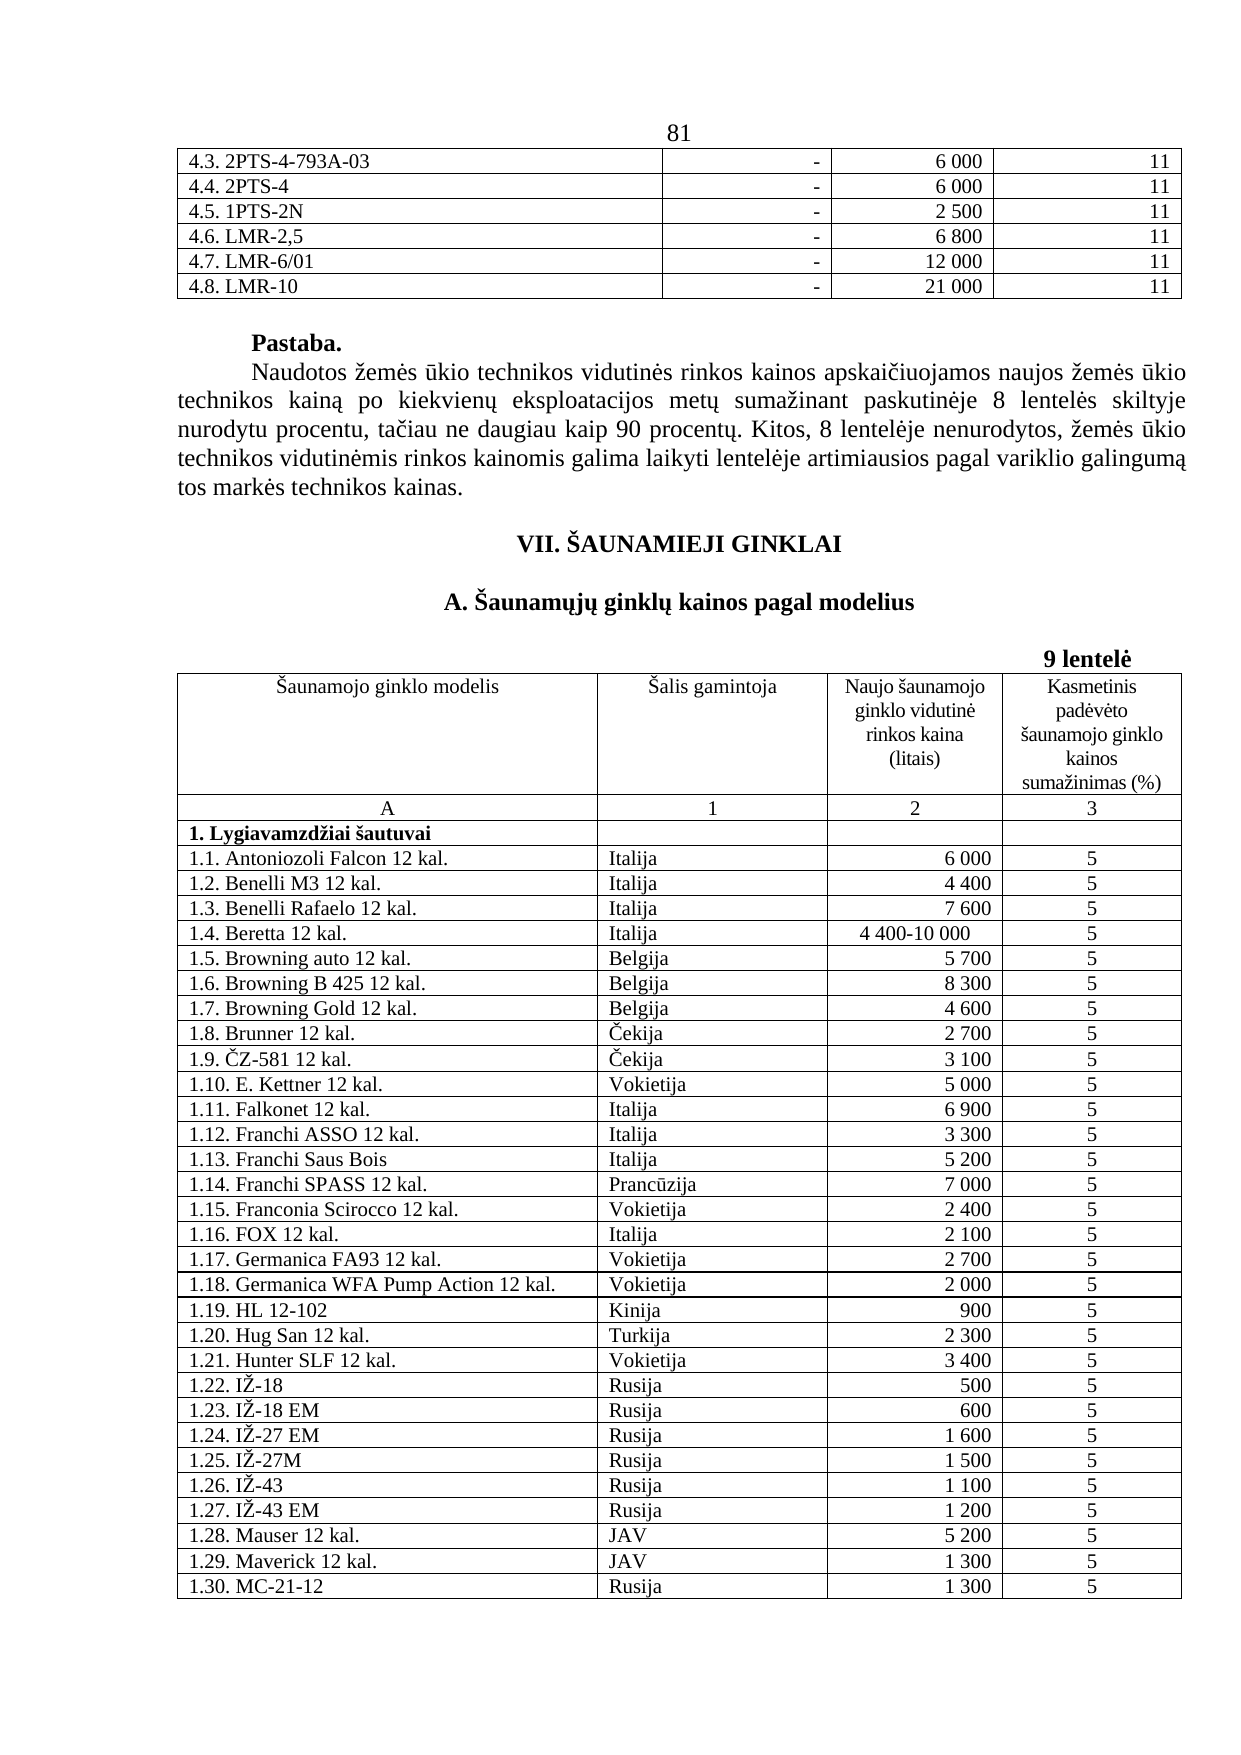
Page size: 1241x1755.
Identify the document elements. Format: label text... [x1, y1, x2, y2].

table_cell 6 000 [828, 846, 1002, 870]
table_cell 1.24. IŽ-27 EM [178, 1423, 597, 1447]
table_cell Belgija [598, 996, 827, 1020]
table_cell 1.23. IŽ-18 EM [178, 1398, 597, 1422]
table_cell 5 [1003, 1072, 1181, 1096]
table_cell Rusija [598, 1498, 827, 1522]
table_cell 4 400 [828, 871, 1002, 895]
table_cell Vokietija [598, 1273, 827, 1296]
table_cell 5 700 [828, 946, 1002, 970]
table_cell Turkija [598, 1323, 827, 1347]
table_cell 1.18. Germanica WFA Pump Action 12 kal. [178, 1273, 597, 1296]
table_cell 1 [598, 795, 827, 819]
table_cell Kinija [598, 1298, 827, 1322]
table_cell 11 [994, 249, 1181, 273]
table_cell 7 000 [828, 1172, 1002, 1196]
table_cell 6 000 [832, 149, 993, 173]
table_cell 5 [1003, 1147, 1181, 1171]
table_cell 1.9. ČZ-581 12 kal. [178, 1046, 597, 1071]
table_cell Vokietija [598, 1247, 827, 1271]
table_cell 6 000 [832, 174, 993, 198]
table_cell - [663, 149, 831, 173]
table_cell 5 [1003, 971, 1181, 995]
table_cell 11 [994, 199, 1181, 223]
table_header Kasmetinis padėvėto šaunamojo ginklo kainos sumažinimas (%) [1003, 674, 1181, 794]
table_cell [828, 821, 1002, 844]
table_cell Italija [598, 1147, 827, 1171]
table_cell 1.17. Germanica FA93 12 kal. [178, 1247, 597, 1271]
table_cell Vokietija [598, 1072, 827, 1096]
table_cell A [178, 795, 597, 819]
table_cell 6 900 [828, 1097, 1002, 1121]
table_cell 3 100 [828, 1046, 1002, 1071]
table_cell 1.16. FOX 12 kal. [178, 1222, 597, 1246]
table_cell 5 [1003, 1122, 1181, 1146]
table_cell 4.8. LMR-10 [178, 274, 662, 298]
table_cell 5 [1003, 1423, 1181, 1447]
table_cell 5 [1003, 1473, 1181, 1497]
table_cell 2 700 [828, 1021, 1002, 1045]
table_cell 4.6. LMR-2,5 [178, 224, 662, 248]
table_cell 3 400 [828, 1348, 1002, 1372]
table_cell Italija [598, 871, 827, 895]
table_cell 4.4. 2PTS-4 [178, 174, 662, 198]
table_cell 4 400-10 000 [828, 921, 1002, 945]
table_cell 500 [828, 1373, 1002, 1397]
table_cell Italija [598, 846, 827, 870]
table_cell 4.5. 1PTS-2N [178, 199, 662, 223]
table_cell - [663, 274, 831, 298]
table_cell 1.25. IŽ-27M [178, 1448, 597, 1472]
table_cell 1 500 [828, 1448, 1002, 1472]
table_cell 1.29. Maverick 12 kal. [178, 1549, 597, 1573]
table_cell 1 100 [828, 1473, 1002, 1497]
table_cell 2 400 [828, 1197, 1002, 1221]
table_cell 1 200 [828, 1498, 1002, 1522]
table_cell 6 800 [832, 224, 993, 248]
table_cell 2 700 [828, 1247, 1002, 1271]
table_cell 5 [1003, 1172, 1181, 1196]
table_cell 1.5. Browning auto 12 kal. [178, 946, 597, 970]
table_cell 5 [1003, 846, 1181, 870]
table_cell 1.14. Franchi SPASS 12 kal. [178, 1172, 597, 1196]
table_cell Prancūzija [598, 1172, 827, 1196]
table_cell 5 [1003, 1046, 1181, 1071]
table_cell 5 [1003, 921, 1181, 945]
table_cell 5 200 [828, 1147, 1002, 1171]
table_cell 11 [994, 224, 1181, 248]
table_cell 4.3. 2PTS-4-793A-03 [178, 149, 662, 173]
table_cell - [663, 249, 831, 273]
table_cell 1. Lygiavamzdžiai šautuvai [178, 821, 597, 844]
table_cell 3 [1003, 795, 1181, 819]
table_cell 21 000 [832, 274, 993, 298]
table_cell Rusija [598, 1373, 827, 1397]
table_cell 1.4. Beretta 12 kal. [178, 921, 597, 945]
table_cell 1.3. Benelli Rafaelo 12 kal. [178, 896, 597, 920]
text VII. ŠAUNAMIEJI GINKLAI [177, 529, 1181, 558]
table_cell Italija [598, 1122, 827, 1146]
table_cell 1.6. Browning B 425 12 kal. [178, 971, 597, 995]
table_cell 1.27. IŽ-43 EM [178, 1498, 597, 1522]
table_cell - [663, 174, 831, 198]
table_cell 11 [994, 174, 1181, 198]
table_cell [598, 821, 827, 844]
table_cell 5 [1003, 1197, 1181, 1221]
table_cell Vokietija [598, 1197, 827, 1221]
table_cell 5 [1003, 1348, 1181, 1372]
table_cell 1 300 [828, 1549, 1002, 1573]
table_cell Čekija [598, 1046, 827, 1071]
table_cell - [663, 224, 831, 248]
table_cell Belgija [598, 971, 827, 995]
table_cell 1.11. Falkonet 12 kal. [178, 1097, 597, 1121]
table_cell 11 [994, 149, 1181, 173]
table_cell 5 [1003, 1448, 1181, 1472]
table_cell 1.1. Antoniozoli Falcon 12 kal. [178, 846, 597, 870]
table_cell 5 [1003, 1298, 1181, 1322]
table_cell 5 [1003, 1021, 1181, 1045]
table_cell 2 500 [832, 199, 993, 223]
table_cell 1.20. Hug San 12 kal. [178, 1323, 597, 1347]
table_cell Rusija [598, 1574, 827, 1598]
table_cell 5 [1003, 871, 1181, 895]
table_cell 11 [994, 274, 1181, 298]
table_header Naujo šaunamojo ginklo vidutinė rinkos kaina (litais) [828, 674, 1002, 794]
table_cell 5 000 [828, 1072, 1002, 1096]
table_cell 4 600 [828, 996, 1002, 1020]
table_cell 1.28. Mauser 12 kal. [178, 1524, 597, 1547]
table_cell 5 [1003, 1524, 1181, 1547]
table_cell 1 600 [828, 1423, 1002, 1447]
table_cell 900 [828, 1298, 1002, 1322]
text Pastaba. [177, 328, 1187, 357]
table_cell 5 [1003, 1273, 1181, 1296]
table_cell 1.2. Benelli M3 12 kal. [178, 871, 597, 895]
table_cell 1.12. Franchi ASSO 12 kal. [178, 1122, 597, 1146]
table_cell JAV [598, 1524, 827, 1547]
table_cell 5 [1003, 1323, 1181, 1347]
table_cell 1 300 [828, 1574, 1002, 1598]
table_cell 5 [1003, 1549, 1181, 1573]
table_cell Belgija [598, 946, 827, 970]
table_cell 7 600 [828, 896, 1002, 920]
table_cell - [663, 199, 831, 223]
table_header Šaunamojo ginklo modelis [178, 674, 597, 794]
table_cell JAV [598, 1549, 827, 1573]
table_cell 8 300 [828, 971, 1002, 995]
table_cell 2 [828, 795, 1002, 819]
table_header Šalis gamintoja [598, 674, 827, 794]
table_cell 12 000 [832, 249, 993, 273]
table_cell 5 [1003, 1398, 1181, 1422]
table_cell Italija [598, 1222, 827, 1246]
table_cell 3 300 [828, 1122, 1002, 1146]
table_cell Rusija [598, 1473, 827, 1497]
table_cell 1.22. IŽ-18 [178, 1373, 597, 1397]
text 9 lentelė [852, 644, 1187, 673]
table_cell 5 [1003, 946, 1181, 970]
table_cell 5 200 [828, 1524, 1002, 1547]
table_cell 4.7. LMR-6/01 [178, 249, 662, 273]
table_cell 2 000 [828, 1273, 1002, 1296]
table_cell 2 100 [828, 1222, 1002, 1246]
table_cell 5 [1003, 1574, 1181, 1598]
table_cell 5 [1003, 1498, 1181, 1522]
table_cell 2 300 [828, 1323, 1002, 1347]
table_cell 1.21. Hunter SLF 12 kal. [178, 1348, 597, 1372]
table_cell [1003, 821, 1181, 844]
table_cell Italija [598, 896, 827, 920]
table_cell 5 [1003, 1222, 1181, 1246]
table_cell 1.15. Franconia Scirocco 12 kal. [178, 1197, 597, 1221]
table_cell Rusija [598, 1398, 827, 1422]
table_cell Čekija [598, 1021, 827, 1045]
table_cell 1.26. IŽ-43 [178, 1473, 597, 1497]
table_cell 5 [1003, 896, 1181, 920]
table_cell 1.19. HL 12-102 [178, 1298, 597, 1322]
table_cell 5 [1003, 1247, 1181, 1271]
table_cell Rusija [598, 1448, 827, 1472]
table_cell 5 [1003, 1373, 1181, 1397]
table_cell Italija [598, 921, 827, 945]
table_cell 1.7. Browning Gold 12 kal. [178, 996, 597, 1020]
text A. Šaunamųjų ginklų kainos pagal modelius [177, 587, 1181, 616]
table_cell 1.13. Franchi Saus Bois [178, 1147, 597, 1171]
table_cell 1.8. Brunner 12 kal. [178, 1021, 597, 1045]
table_cell Vokietija [598, 1348, 827, 1372]
text Naudotos žemės ūkio technikos vidutinės rinkos kainos apskaičiuojamos naujos žemės ūkio technikos kainą po kiekvienų eksploatacijos metų sumažinant paskutinėje 8 lentelės skiltyje nurodytu procentu, tačiau ne daugiau kaip 90 procentų. Kitos, 8 lentelėje nenurodytos, žemės ūkio technikos vidutinėmis rinkos kainomis galima laikyti lentelėje artimiausios pagal variklio galingumą tos markės technikos kainas. [177, 357, 1187, 501]
table_cell 1.30. MC-21-12 [178, 1574, 597, 1598]
table_cell 1.10. E. Kettner 12 kal. [178, 1072, 597, 1096]
table_cell 600 [828, 1398, 1002, 1422]
table_cell Rusija [598, 1423, 827, 1447]
table_cell Italija [598, 1097, 827, 1121]
table_cell 5 [1003, 996, 1181, 1020]
table_cell 5 [1003, 1097, 1181, 1121]
